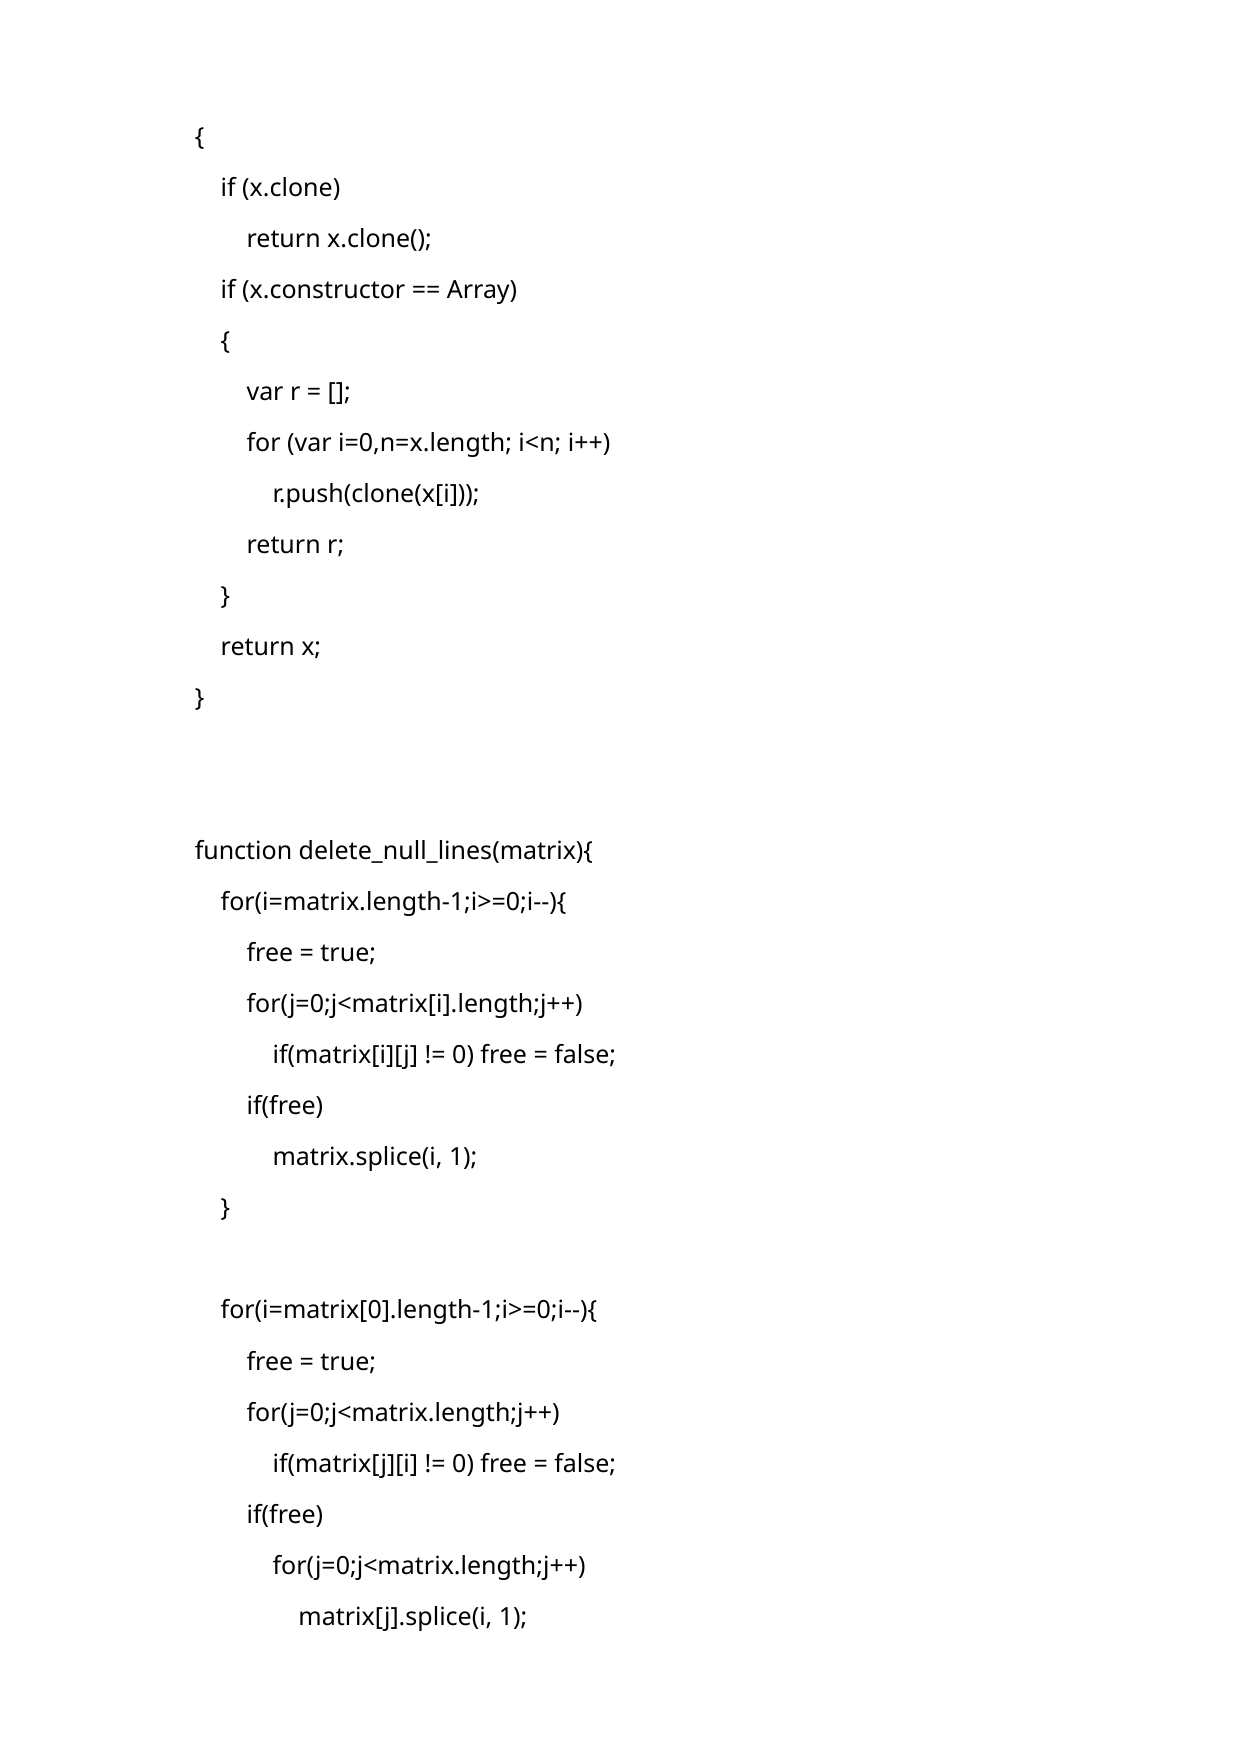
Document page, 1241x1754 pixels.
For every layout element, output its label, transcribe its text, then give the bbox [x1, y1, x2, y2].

text for(i=matrix[0].length-1;i>=0;i--){ [118, 1292, 1181, 1326]
text var r = []; [118, 373, 1181, 407]
text if(free) [118, 1088, 1181, 1122]
text function delete_null_lines(matrix){ [118, 833, 1181, 867]
text } [118, 577, 1181, 612]
text if (x.constructor == Array) [118, 271, 1181, 305]
text { [118, 118, 1181, 152]
text free = true; [118, 935, 1181, 969]
text for(i=matrix.length-1;i>=0;i--){ [118, 884, 1181, 918]
text matrix.splice(i, 1); [118, 1139, 1181, 1173]
text free = true; [118, 1343, 1181, 1377]
text } [118, 1190, 1181, 1224]
text return r; [118, 526, 1181, 561]
text } [118, 679, 1181, 714]
text for(j=0;j<matrix.length;j++) [118, 1547, 1181, 1581]
text for (var i=0,n=x.length; i<n; i++) [118, 424, 1181, 458]
text return x.clone(); [118, 220, 1181, 254]
text for(j=0;j<matrix.length;j++) [118, 1394, 1181, 1428]
text if(free) [118, 1496, 1181, 1530]
text if (x.clone) [118, 169, 1181, 203]
text if(matrix[i][j] != 0) free = false; [118, 1037, 1181, 1071]
text matrix[j].splice(i, 1); [118, 1598, 1181, 1632]
text if(matrix[j][i] != 0) free = false; [118, 1445, 1181, 1479]
text for(j=0;j<matrix[i].length;j++) [118, 986, 1181, 1020]
text return x; [118, 628, 1181, 663]
text { [118, 322, 1181, 356]
text r.push(clone(x[i])); [118, 475, 1181, 509]
